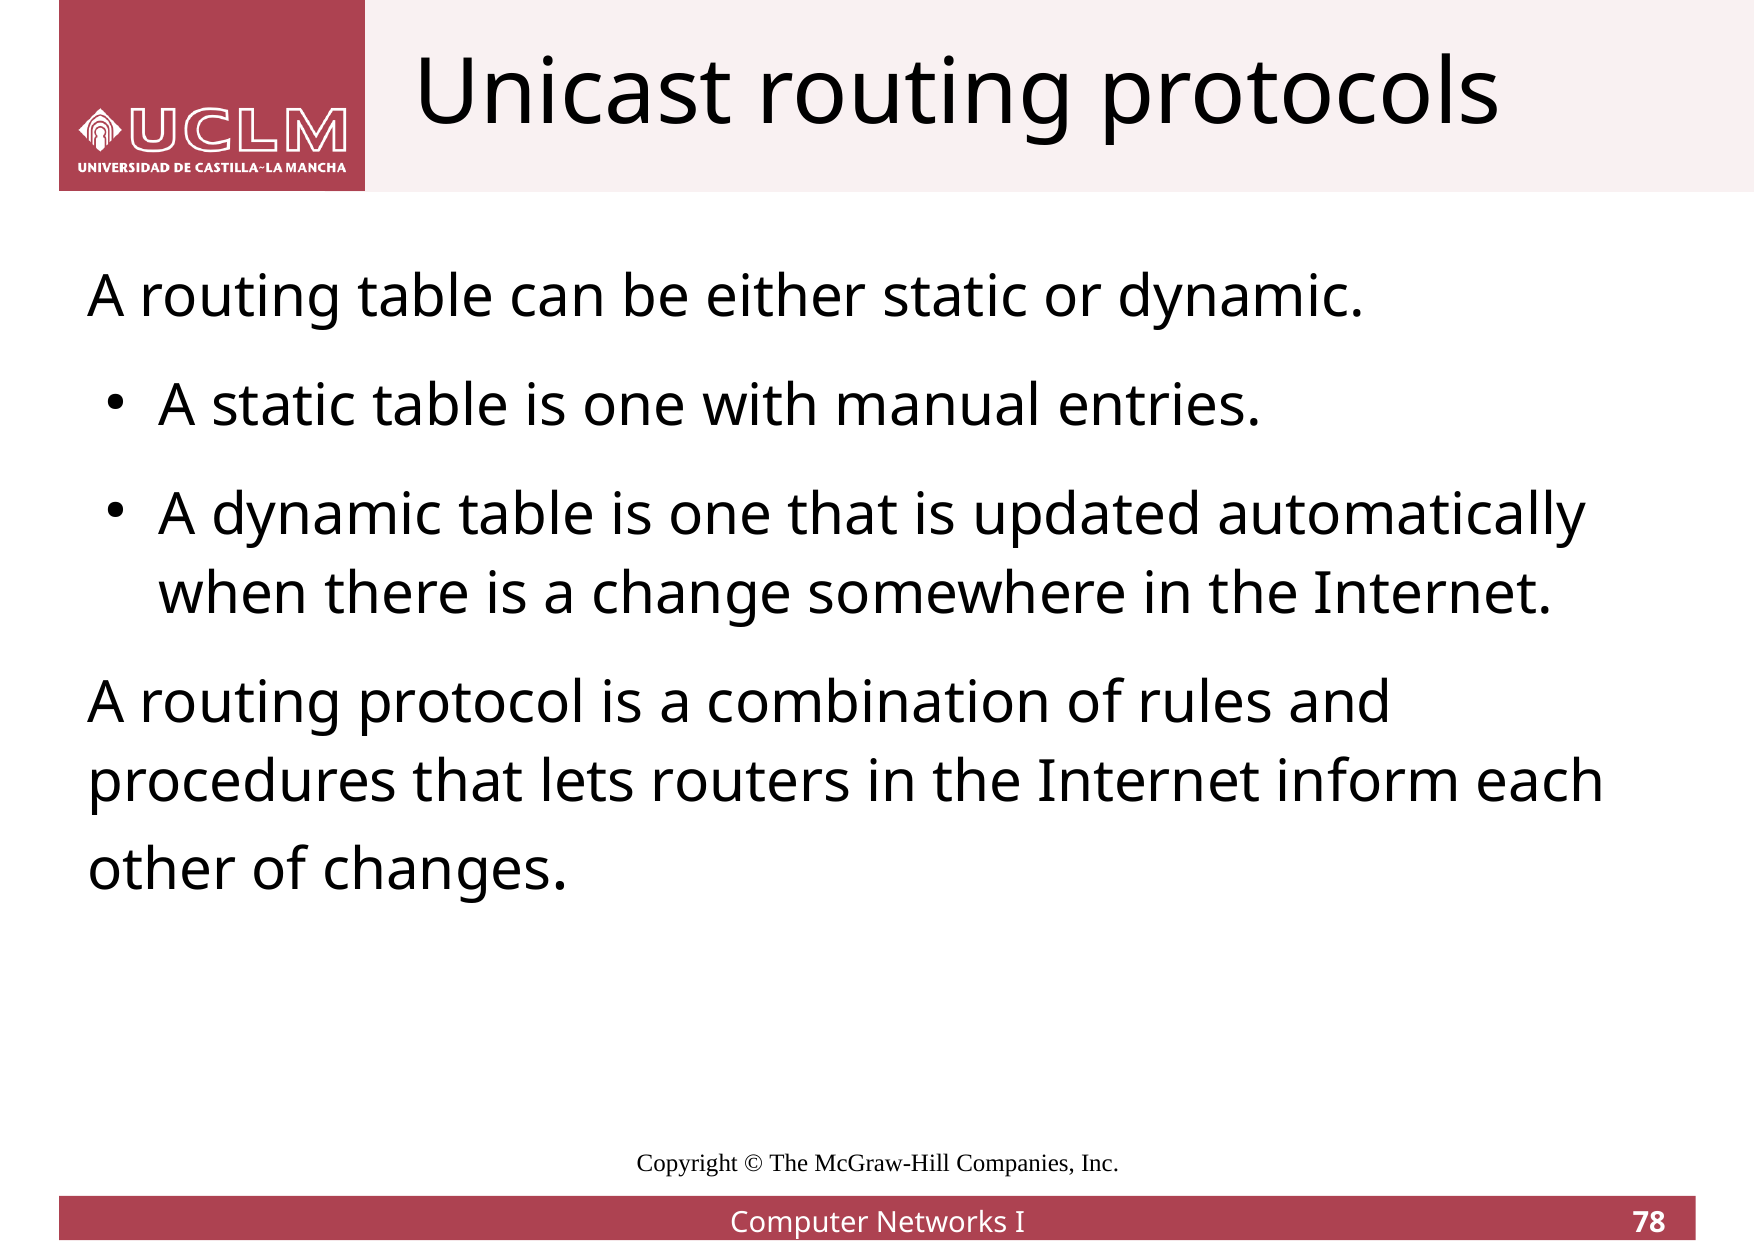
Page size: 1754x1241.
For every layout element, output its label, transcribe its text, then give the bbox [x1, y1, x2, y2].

text_box Copyright © The McGraw-Hill Companies, Inc. [478, 1136, 1276, 1184]
title Unicast routing protocols [413, 0, 1667, 198]
picture [59, 0, 365, 191]
list A routing table can be either static or dynamic. A static table is one with manual entries. A dynamic table is one that is updated automatically when there is a change somewhere in the Internet. A routing protocol is a combination of rules and procedures that lets routers in the Internet inform each other of changes. [87, 254, 1667, 1074]
